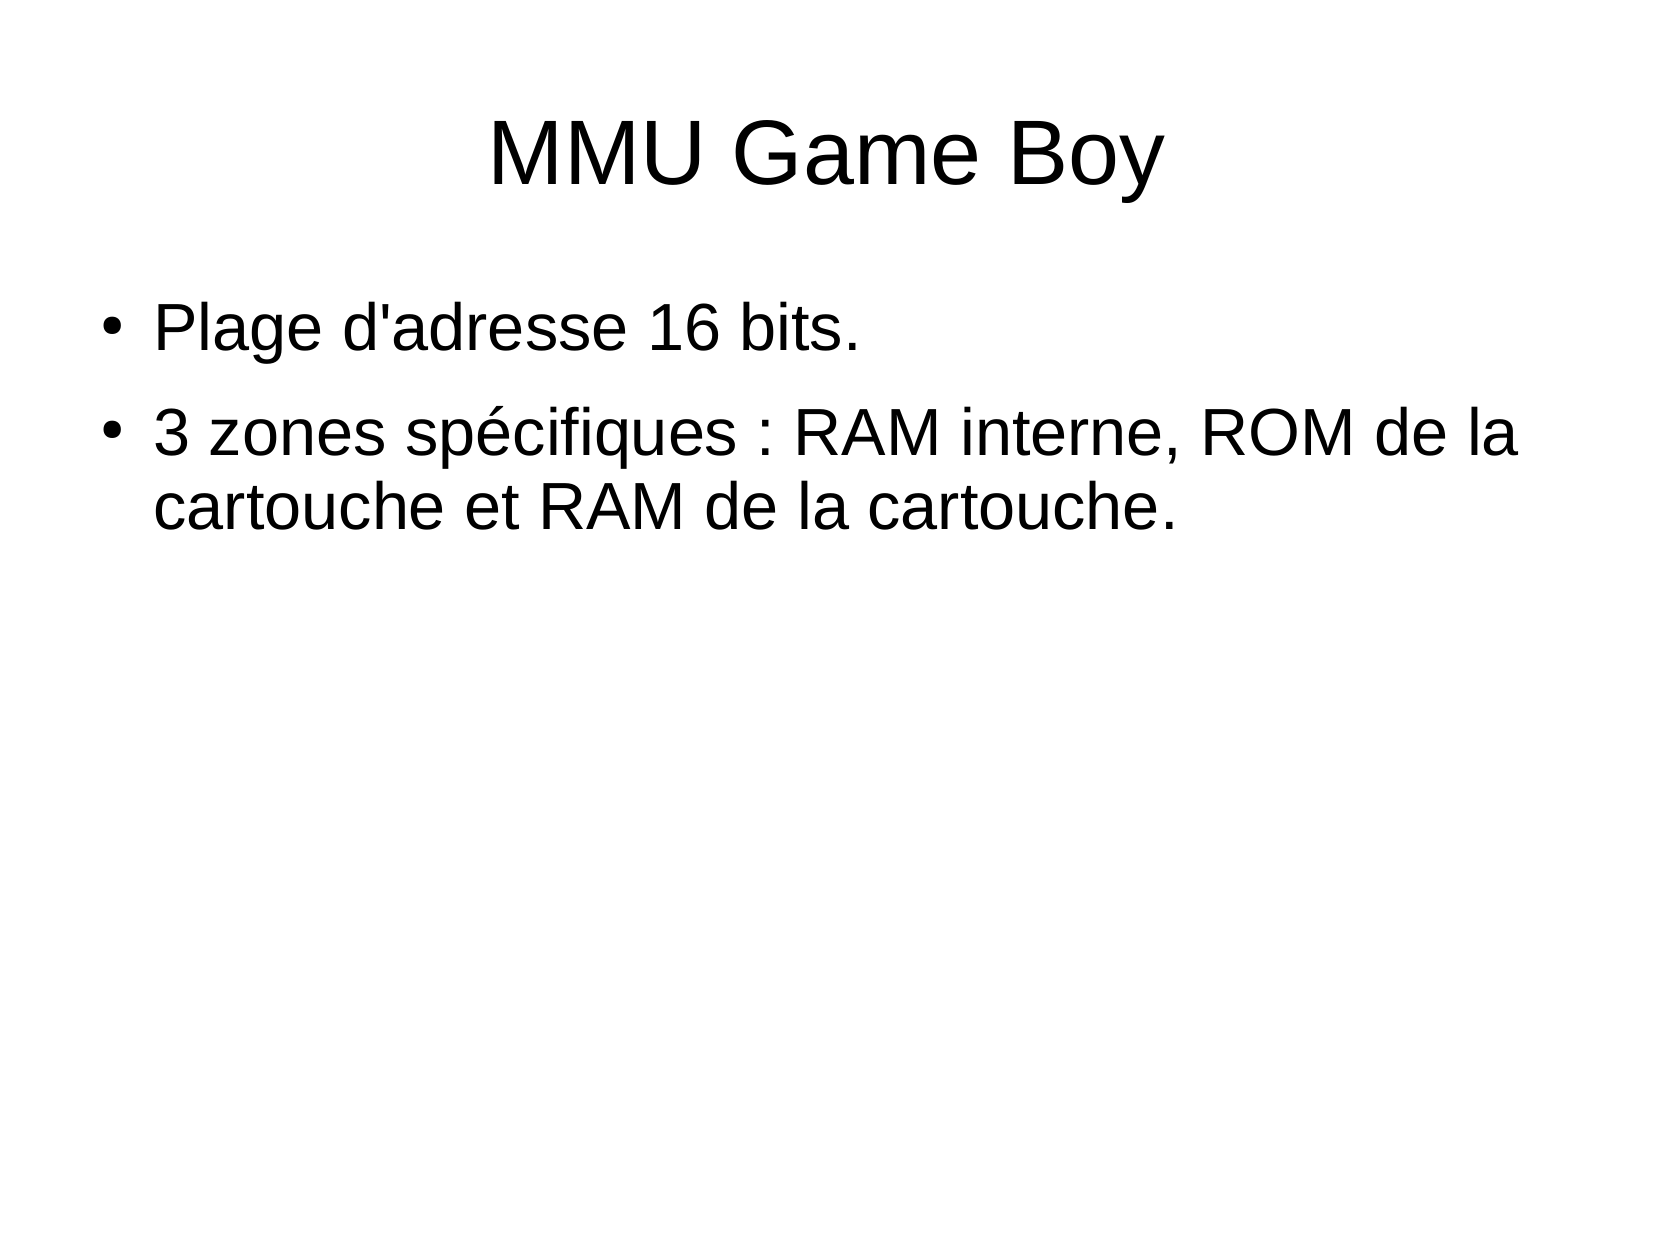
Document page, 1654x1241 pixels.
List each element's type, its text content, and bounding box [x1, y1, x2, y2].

list Plage d'adresse 16 bits. 3 zones spécifiques : RAM interne, ROM de la cartouche et RAM de la cartouche. [82, 290, 1538, 1010]
title MMU Game Boy [82, 49, 1571, 257]
